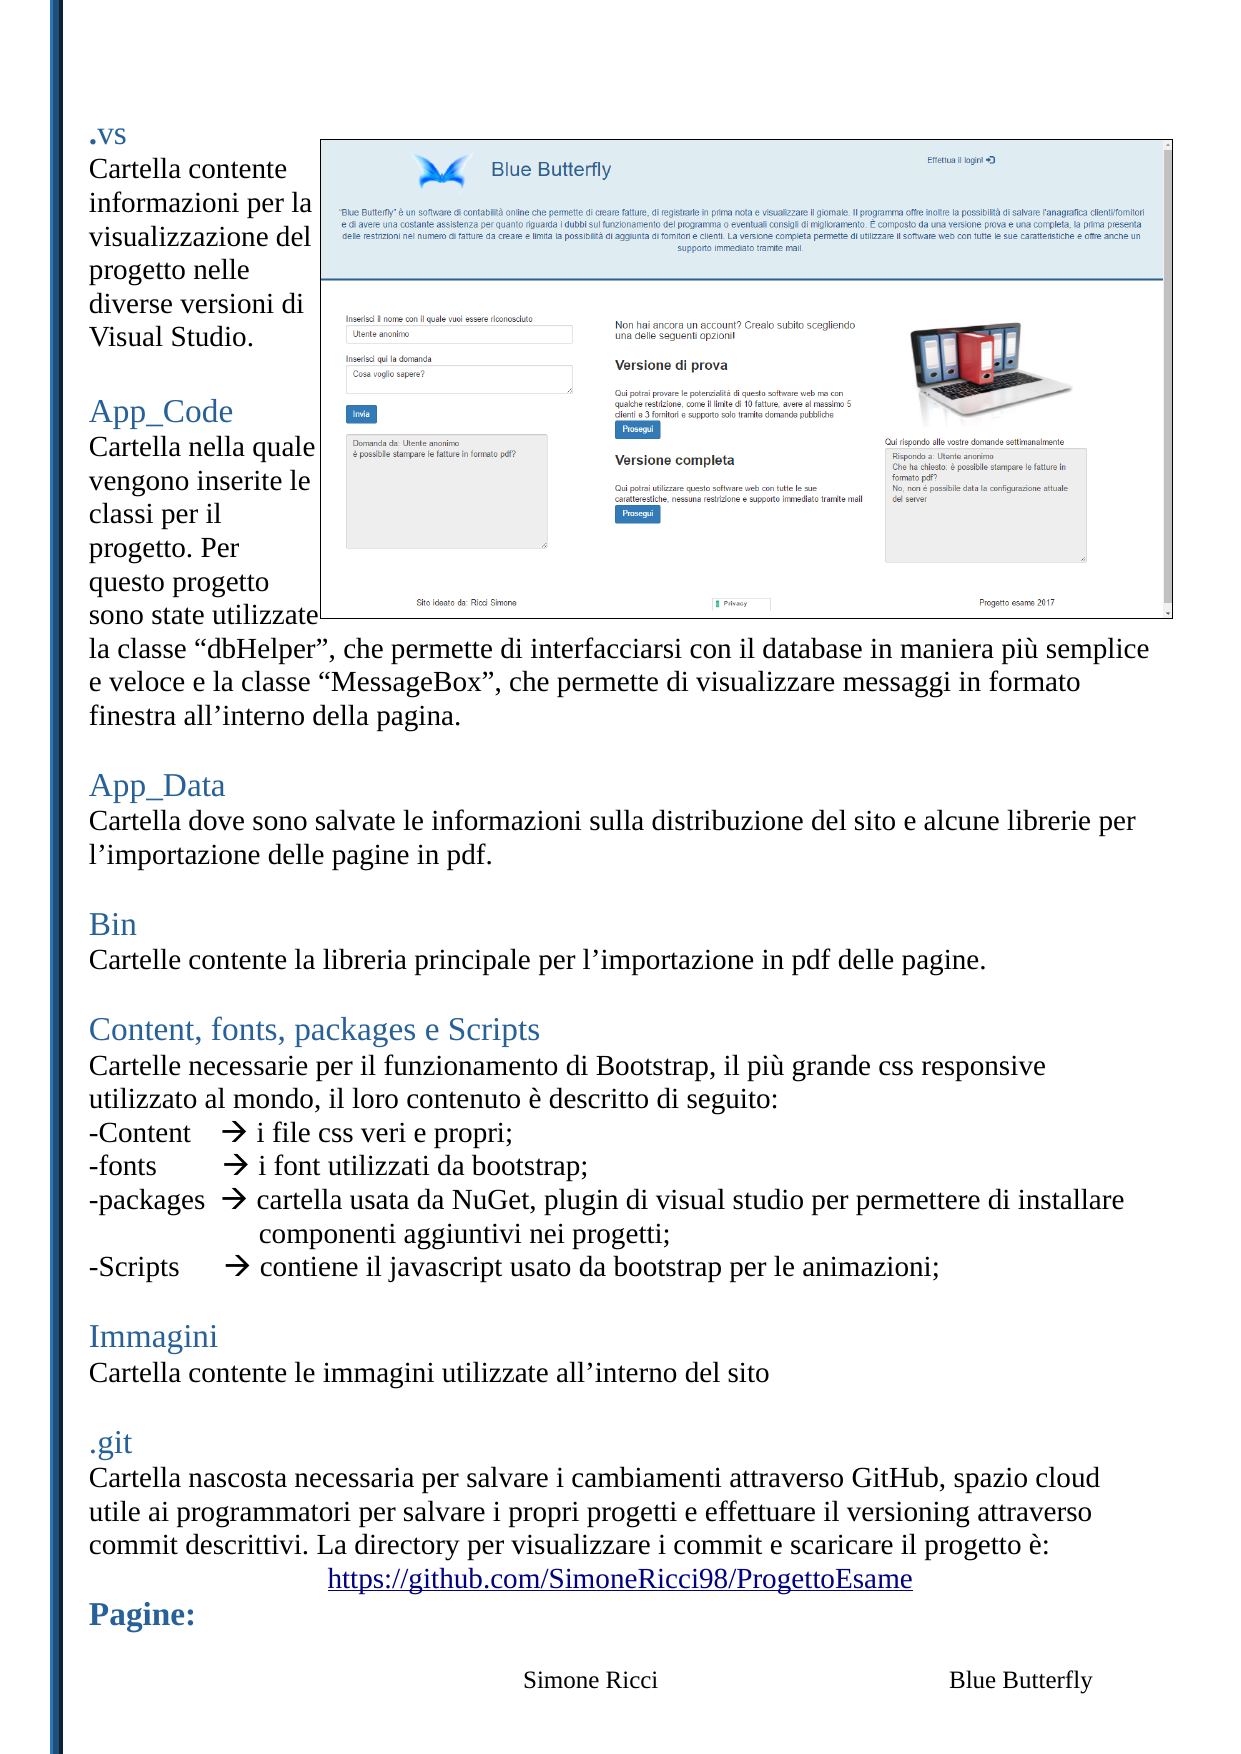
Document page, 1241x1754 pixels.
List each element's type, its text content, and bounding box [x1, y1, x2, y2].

text https://github.com/SimoneRicci98/ProgettoEsame [89, 1561, 1151, 1594]
text -Content  i file css veri e propri; [89, 1115, 1151, 1148]
text App_Code [89, 391, 320, 429]
text Cartella contente le immagini utilizzate all’interno del sito [89, 1355, 1151, 1388]
text Cartella dove sono salvate le informazioni sulla distribuzione del sito e alcune librerie per l’importazione delle pagine in pdf. [89, 803, 1151, 870]
text Content, fonts, packages e Scripts [89, 1009, 1151, 1048]
text .vs [89, 113, 1151, 152]
text -packages  cartella usata da NuGet, plugin di visual studio per permettere di installare [89, 1182, 1151, 1216]
text -Scripts  contiene il javascript usato da bootstrap per le animazioni; [89, 1249, 1151, 1283]
text Cartella contente informazioni per la visualizzazione del progetto nelle diverse versioni di Visual Studio. [89, 152, 320, 353]
text Bin [89, 904, 1151, 942]
text .git [89, 1422, 1151, 1460]
text Pagine: [89, 1594, 1151, 1633]
text -fonts  i font utilizzati da bootstrap; [89, 1148, 1151, 1182]
text Immagini [89, 1316, 1151, 1355]
text Cartella nascosta necessaria per salvare i cambiamenti attraverso GitHub, spazio cloud utile ai programmatori per salvare i propri progetti e effettuare il versioning attraverso commit descrittivi. La directory per visualizzare i commit e scaricare il progetto è: [89, 1460, 1151, 1561]
text App_Data [89, 765, 1151, 803]
text Cartelle contente la libreria principale per l’importazione in pdf delle pagine. [89, 942, 1151, 976]
text Cartella nella quale vengono inserite le classi per il progetto. Per questo progetto sono state utilizzate la classe “dbHelper”, che permette di interfacciarsi con il database in maniera più semplice e veloce e la classe “MessageBox”, che permette di visualizzare messaggi in formato finestra all’interno della pagina. [89, 429, 1151, 731]
text Cartelle necessarie per il funzionamento di Bootstrap, il più grande css responsive utilizzato al mondo, il loro contenuto è descritto di seguito: [89, 1048, 1151, 1115]
text componenti aggiuntivi nei progetti; [89, 1216, 1151, 1249]
